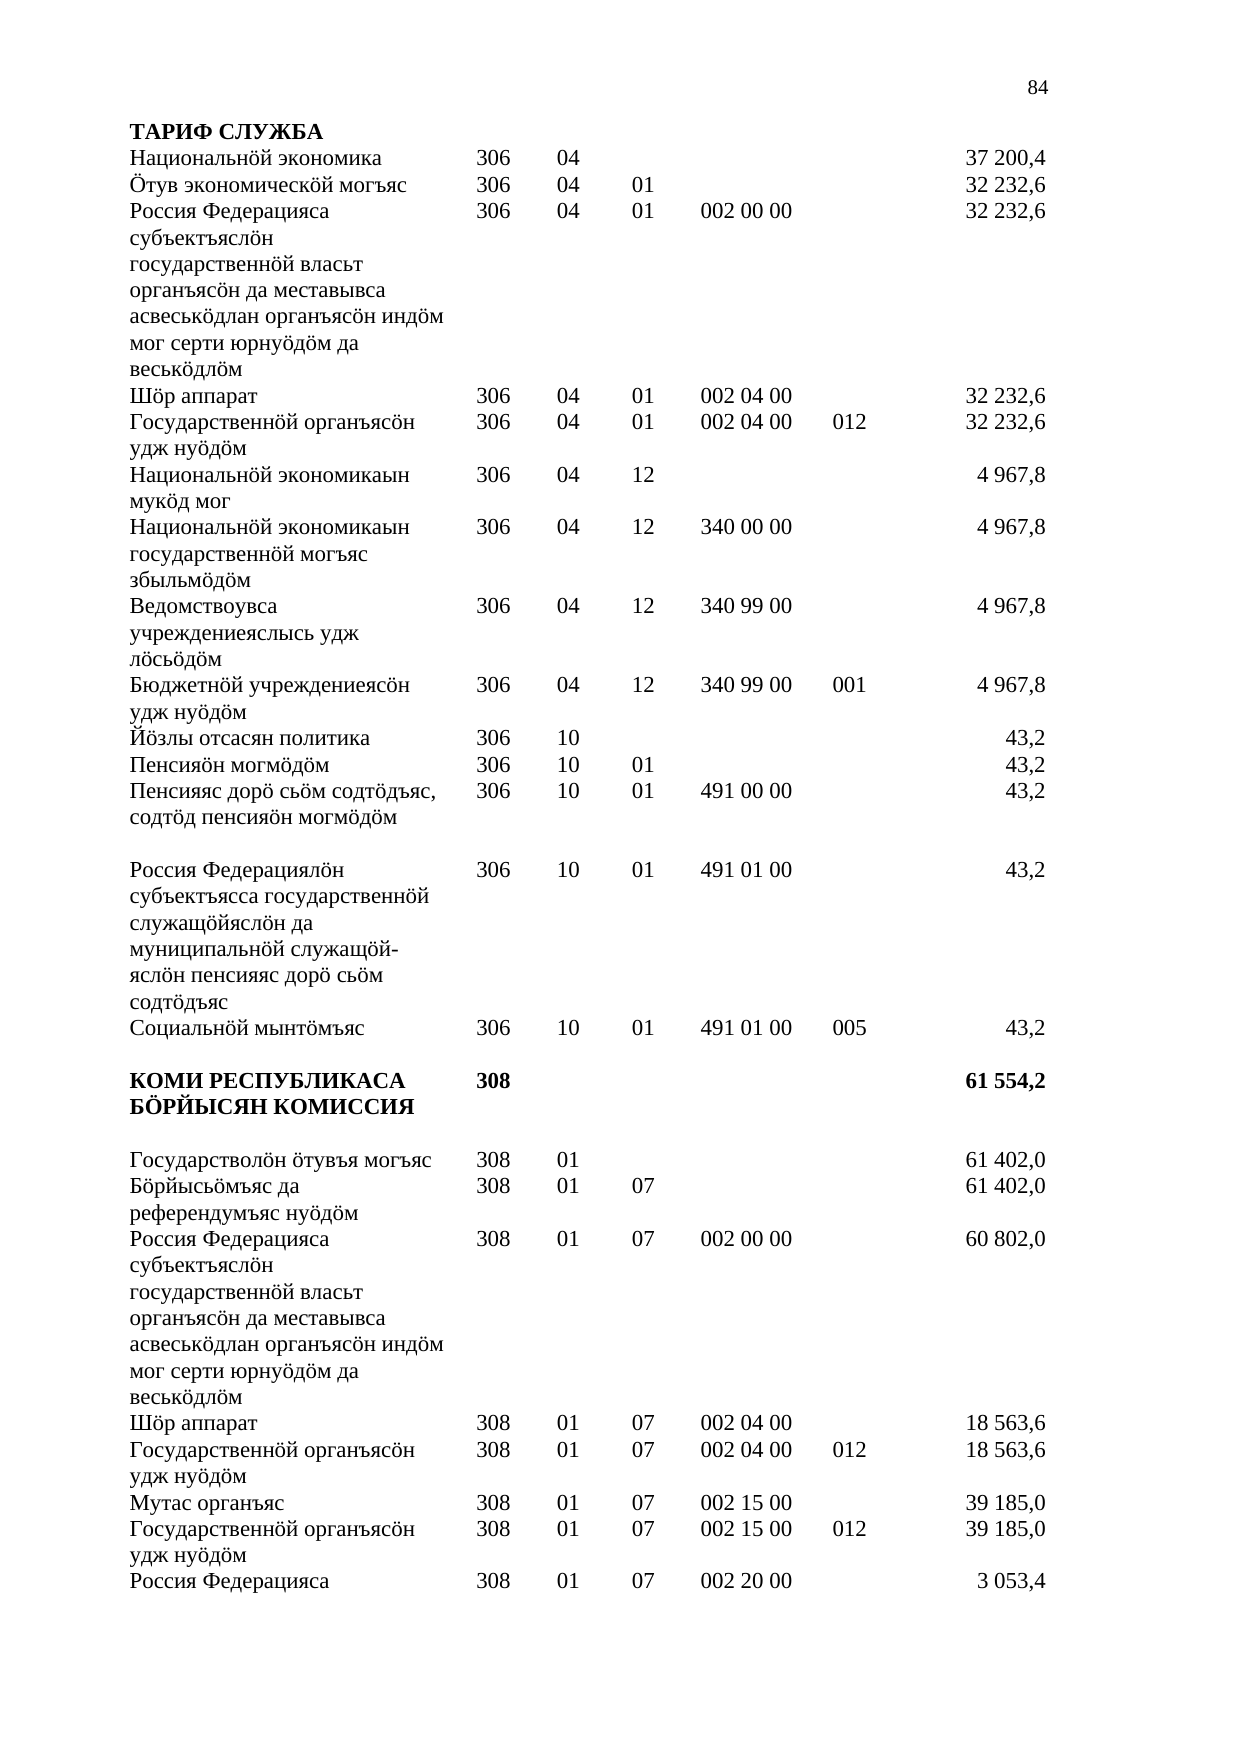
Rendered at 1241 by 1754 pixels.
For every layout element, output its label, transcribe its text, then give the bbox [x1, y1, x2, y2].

table_cell Государстволöн öтувъя могъяс [118, 1146, 456, 1172]
table_cell [456, 1041, 531, 1067]
table_cell 12 [606, 461, 681, 513]
table_cell [1057, 1568, 1113, 1594]
table_cell 04 [531, 514, 606, 592]
table_cell 12 [606, 593, 681, 672]
table_cell 306 [456, 1014, 531, 1041]
table_cell 306 [456, 145, 531, 171]
table_cell 12 [606, 514, 681, 592]
table_cell 07 [606, 1568, 681, 1594]
table_cell 43,2 [887, 1014, 1057, 1041]
table_cell [1057, 1489, 1113, 1515]
table_cell 04 [531, 171, 606, 197]
table_cell 491 01 00 [681, 1014, 812, 1041]
table_cell [681, 145, 812, 171]
table_cell 10 [531, 777, 606, 856]
table_cell 005 [812, 1014, 887, 1041]
table_cell [812, 1410, 887, 1436]
table_cell [1057, 171, 1113, 197]
table_cell 18 563,6 [887, 1436, 1057, 1488]
table_cell 306 [456, 751, 531, 777]
table_cell 308 [456, 1410, 531, 1436]
table_cell 306 [456, 382, 531, 408]
table_cell 306 [456, 461, 531, 513]
table_cell [681, 118, 812, 144]
table_cell [812, 145, 887, 171]
table_cell 04 [531, 461, 606, 513]
table_cell [1057, 461, 1113, 513]
table_cell Социальнöй мынтöмъяс [118, 1014, 456, 1041]
table_cell [531, 118, 606, 144]
table_cell 01 [606, 171, 681, 197]
table_cell 07 [606, 1515, 681, 1568]
table_cell [887, 1041, 1057, 1067]
table_cell [606, 724, 681, 751]
table_cell 01 [606, 408, 681, 461]
table_cell 01 [606, 856, 681, 1014]
table_cell [812, 118, 887, 144]
table_cell [812, 1146, 887, 1172]
table_cell Шöр аппарат [118, 1410, 456, 1436]
table_cell [812, 1568, 887, 1594]
table_cell [1057, 382, 1113, 408]
table_cell 002 15 00 [681, 1489, 812, 1515]
table_cell 43,2 [887, 856, 1057, 1014]
table_cell [812, 1172, 887, 1225]
table_cell 39 185,0 [887, 1515, 1057, 1568]
table_cell 01 [531, 1489, 606, 1515]
table_cell 340 99 00 [681, 672, 812, 724]
table_cell [1057, 1067, 1113, 1146]
table_cell [1057, 593, 1113, 672]
table_cell 308 [456, 1436, 531, 1488]
table_cell 01 [531, 1568, 606, 1594]
table_cell 308 [456, 1067, 531, 1146]
table_cell 01 [606, 751, 681, 777]
table_cell [812, 751, 887, 777]
table_cell [1057, 1172, 1113, 1225]
table_cell [1057, 197, 1113, 382]
table_cell 308 [456, 1489, 531, 1515]
table_cell 001 [812, 672, 887, 724]
table_cell 308 [456, 1146, 531, 1172]
table_cell 61 554,2 [887, 1067, 1057, 1146]
table_cell 04 [531, 382, 606, 408]
table_cell 01 [606, 1014, 681, 1041]
table_cell Россия Федерацияса субъектъяслöн государственнöй власьт органъясöн да меставывса асвеськöдлан органъясöн индöм мог серти юрнуöдöм да веськöдлöм [118, 1225, 456, 1409]
table_cell 306 [456, 171, 531, 197]
table_cell 002 04 00 [681, 1436, 812, 1488]
table_cell 43,2 [887, 724, 1057, 751]
table_cell Йöзлы отсасян политика [118, 724, 456, 751]
table_cell [1057, 856, 1113, 1014]
table_cell [1057, 672, 1113, 724]
table_cell [1057, 1041, 1113, 1067]
table_cell 4 967,8 [887, 461, 1057, 513]
table_cell [887, 118, 1057, 144]
table_cell 32 232,6 [887, 408, 1057, 461]
table_cell КОМИ РЕСПУБЛИКАСА БÖРЙЫСЯН КОМИССИЯ [118, 1067, 456, 1146]
table_cell [1057, 751, 1113, 777]
table_cell 308 [456, 1225, 531, 1409]
table_cell 012 [812, 1515, 887, 1568]
table_cell 308 [456, 1172, 531, 1225]
table_cell 04 [531, 197, 606, 382]
table_cell [681, 1041, 812, 1067]
table_cell 01 [606, 382, 681, 408]
table_cell [1057, 408, 1113, 461]
table_cell 306 [456, 724, 531, 751]
table_cell [812, 1489, 887, 1515]
table_cell [812, 1041, 887, 1067]
table_cell 01 [531, 1225, 606, 1409]
table_cell [812, 171, 887, 197]
table_cell [1057, 1146, 1113, 1172]
table_cell 60 802,0 [887, 1225, 1057, 1409]
table_cell 002 00 00 [681, 1225, 812, 1409]
table_cell 308 [456, 1568, 531, 1594]
table_cell [681, 461, 812, 513]
table_cell 4 967,8 [887, 672, 1057, 724]
table_cell 306 [456, 408, 531, 461]
table_cell 306 [456, 672, 531, 724]
table_cell 308 [456, 1515, 531, 1568]
table_cell [1057, 1436, 1113, 1488]
table_cell [812, 197, 887, 382]
table_cell 04 [531, 408, 606, 461]
table_cell 12 [606, 672, 681, 724]
table_cell 10 [531, 1014, 606, 1041]
table_cell 18 563,6 [887, 1410, 1057, 1436]
table_cell [606, 118, 681, 144]
table_cell 002 20 00 [681, 1568, 812, 1594]
table_cell 10 [531, 724, 606, 751]
table_cell 32 232,6 [887, 171, 1057, 197]
table_cell [1057, 118, 1113, 144]
table_cell [1057, 1515, 1113, 1568]
table_cell 340 99 00 [681, 593, 812, 672]
table_cell [606, 1041, 681, 1067]
table_cell [681, 1146, 812, 1172]
table_cell Национальнöй экономика [118, 145, 456, 171]
table_cell 002 04 00 [681, 1410, 812, 1436]
table_cell Бöрйысьöмъяс да референдумъяс нуöдöм [118, 1172, 456, 1225]
table_cell [1057, 145, 1113, 171]
table_cell 43,2 [887, 751, 1057, 777]
table_cell 306 [456, 777, 531, 856]
table_cell 01 [531, 1410, 606, 1436]
table_cell 04 [531, 145, 606, 171]
table_cell Россия Федерациялöн субъектъясса государственнöй служащöй­яс­лöн да муниципаль­нöй служа­щöй­яслöн пенсияяс дорö сьöм содтöдъяс [118, 856, 456, 1014]
table_cell [812, 1225, 887, 1409]
table_cell 01 [531, 1172, 606, 1225]
table_cell [812, 724, 887, 751]
table_cell 07 [606, 1225, 681, 1409]
table_cell [812, 382, 887, 408]
table_cell [1057, 514, 1113, 592]
table_cell 002 15 00 [681, 1515, 812, 1568]
table_cell [812, 514, 887, 592]
table_cell [812, 461, 887, 513]
table_cell [812, 1067, 887, 1146]
table_cell [681, 171, 812, 197]
table_cell 012 [812, 408, 887, 461]
table_cell 07 [606, 1489, 681, 1515]
table_cell 306 [456, 514, 531, 592]
table_cell 4 967,8 [887, 593, 1057, 672]
table_cell Бюджетнöй учреждениеясöн удж нуöдöм [118, 672, 456, 724]
table_cell 07 [606, 1172, 681, 1225]
table_cell [812, 593, 887, 672]
table_cell 306 [456, 593, 531, 672]
table_cell 306 [456, 856, 531, 1014]
table_cell 012 [812, 1436, 887, 1488]
table_cell ТАРИФ СЛУЖБА [118, 118, 456, 144]
table_cell Государственнöй органъясöн удж нуöдöм [118, 1515, 456, 1568]
table_cell 01 [606, 197, 681, 382]
table_cell [1057, 1014, 1113, 1041]
table_cell 43,2 [887, 777, 1057, 856]
table_cell 04 [531, 593, 606, 672]
table_cell 340 00 00 [681, 514, 812, 592]
table_cell [1057, 777, 1113, 856]
table_cell [1057, 724, 1113, 751]
table_cell 39 185,0 [887, 1489, 1057, 1515]
table_cell Ведомствоувса учреждениеяслысь удж лöсьöдöм [118, 593, 456, 672]
table_cell [812, 856, 887, 1014]
table_cell 07 [606, 1436, 681, 1488]
table_cell 01 [531, 1146, 606, 1172]
table_cell Öтув экономическöй могъяс [118, 171, 456, 197]
table_cell [681, 724, 812, 751]
table_cell 10 [531, 856, 606, 1014]
table_cell [531, 1067, 606, 1146]
table_cell 61 402,0 [887, 1172, 1057, 1225]
table_cell Государственнöй органъясöн удж нуöдöм [118, 408, 456, 461]
table_cell [681, 1172, 812, 1225]
table_cell 002 04 00 [681, 382, 812, 408]
table_cell 07 [606, 1410, 681, 1436]
table_cell [681, 751, 812, 777]
table_cell [1057, 1410, 1113, 1436]
table_cell 32 232,6 [887, 382, 1057, 408]
table_cell Национальнöй экономикаын мукöд мог [118, 461, 456, 513]
table_cell Пенсияяс дорö сьöм содтöдъяс, содтöд пенсияöн могмöдöм [118, 777, 456, 856]
table_cell Пенсияöн могмöдöм [118, 751, 456, 777]
table_cell 04 [531, 672, 606, 724]
table_cell [1057, 1225, 1113, 1409]
table_cell 32 232,6 [887, 197, 1057, 382]
table_cell Мутас органъяс [118, 1489, 456, 1515]
table_cell [606, 1146, 681, 1172]
table_cell 491 00 00 [681, 777, 812, 856]
table_cell 01 [531, 1515, 606, 1568]
table_cell Россия Федерацияса [118, 1568, 456, 1594]
table_cell 4 967,8 [887, 514, 1057, 592]
table_cell 01 [531, 1436, 606, 1488]
table_cell [812, 777, 887, 856]
table_cell 10 [531, 751, 606, 777]
table_cell [456, 118, 531, 144]
table_cell Национальнöй экономикаын государственнöй могъяс збыльмöдöм [118, 514, 456, 592]
table_cell 002 04 00 [681, 408, 812, 461]
table_cell 61 402,0 [887, 1146, 1057, 1172]
table_cell 01 [606, 777, 681, 856]
table_cell [531, 1041, 606, 1067]
table_cell [118, 1041, 456, 1067]
table_cell 491 01 00 [681, 856, 812, 1014]
table_cell 002 00 00 [681, 197, 812, 382]
table_cell Россия Федерацияса субъектъяслöн государственнöй власьт органъясöн да меставывса асвеськöдлан органъясöн индöм мог серти юрнуöдöм да веськöдлöм [118, 197, 456, 382]
table_cell [681, 1067, 812, 1146]
table_cell [606, 1067, 681, 1146]
table_cell 37 200,4 [887, 145, 1057, 171]
table_cell Шöр аппарат [118, 382, 456, 408]
table_cell [606, 145, 681, 171]
table_cell Государственнöй органъясöн удж нуöдöм [118, 1436, 456, 1488]
table_cell 306 [456, 197, 531, 382]
table_cell 3 053,4 [887, 1568, 1057, 1594]
